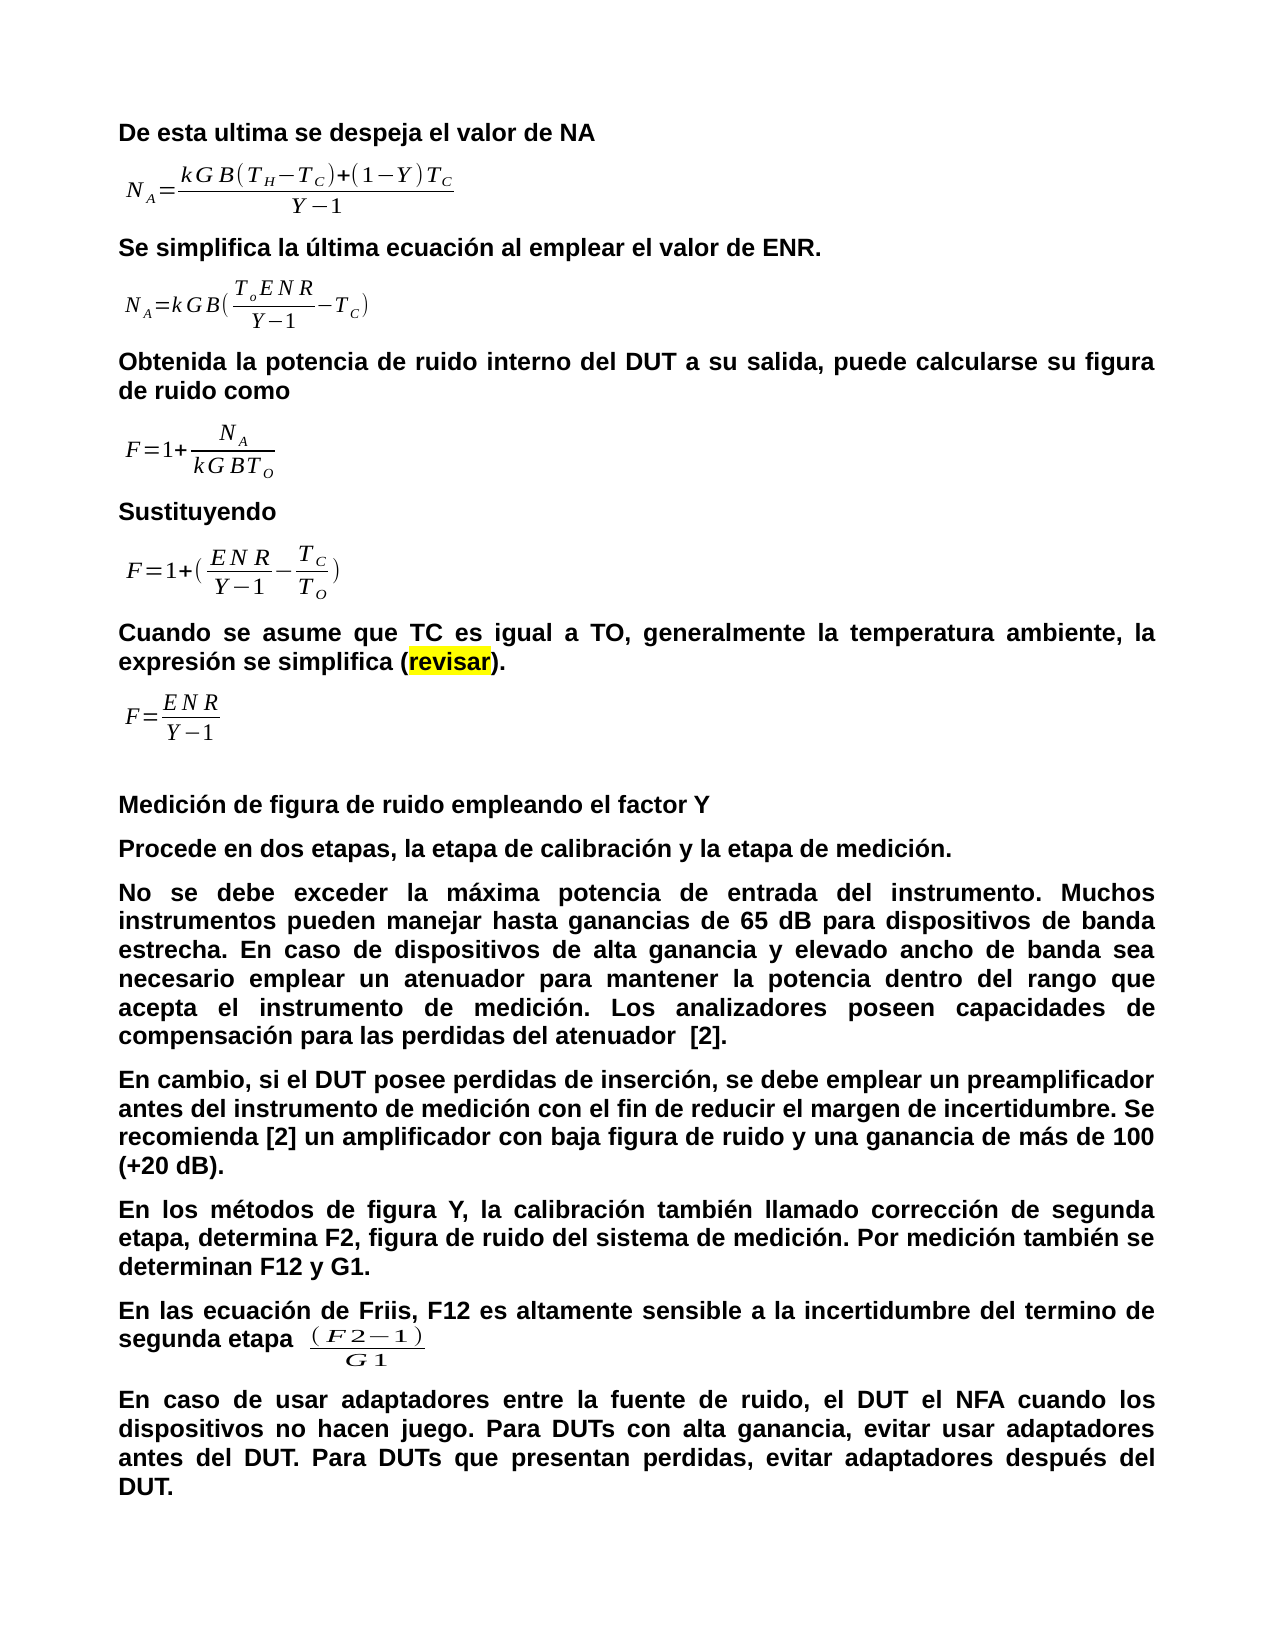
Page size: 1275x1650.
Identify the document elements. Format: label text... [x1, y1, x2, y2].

subtitle Medición de figura de ruido empleando el factor Y [118, 791, 1157, 819]
text Sustituyendo [118, 497, 1157, 526]
text Procede en dos etapas, la etapa de calibración y la etapa de medición. [118, 834, 1157, 863]
text En caso de usar adaptadores entre la fuente de ruido, el DUT el NFA cuando los dispositivos no hacen juego. Para DUTs con alta ganancia, evitar usar adaptadores antes del DUT. Para DUTs que presentan perdidas, evitar adaptadores después del DUT. [118, 1385, 1157, 1500]
text Obtenida la potencia de ruido interno del DUT a su salida, puede calcularse su figura de ruido como [118, 347, 1157, 405]
text No se debe exceder la máxima potencia de entrada del instrumento. Muchos instrumentos pueden manejar hasta ganancias de 65 dB para dispositivos de banda estrecha. En caso de dispositivos de alta ganancia y elevado ancho de banda sea necesario emplear un atenuador para mantener la potencia dentro del rango que acepta el instrumento de medición. Los analizadores poseen capacidades de compensación para las perdidas del atenuador [2]. [118, 878, 1157, 1050]
text En las ecuación de Friis, F12 es altamente sensible a la incertidumbre del termino de segunda etapa [118, 1296, 1157, 1371]
text Se simplifica la última ecuación al emplear el valor de ENR. [118, 233, 1157, 261]
text En cambio, si el DUT posee perdidas de inserción, se debe emplear un preamplificador antes del instrumento de medición con el fin de reducir el margen de incertidumbre. Se recomienda [2] un amplificador con baja figura de ruido y una ganancia de más de 100 (+20 dB). [118, 1065, 1157, 1180]
text De esta ultima se despeja el valor de NA [118, 118, 1157, 147]
text En los métodos de figura Y, la calibración también llamado corrección de segunda etapa, determina F2, figura de ruido del sistema de medición. Por medición también se determinan F12 y G1. [118, 1195, 1157, 1281]
text Cuando se asume que TC es igual a TO, generalmente la temperatura ambiente, la expresión se simplifica (revisar). [118, 618, 1157, 675]
